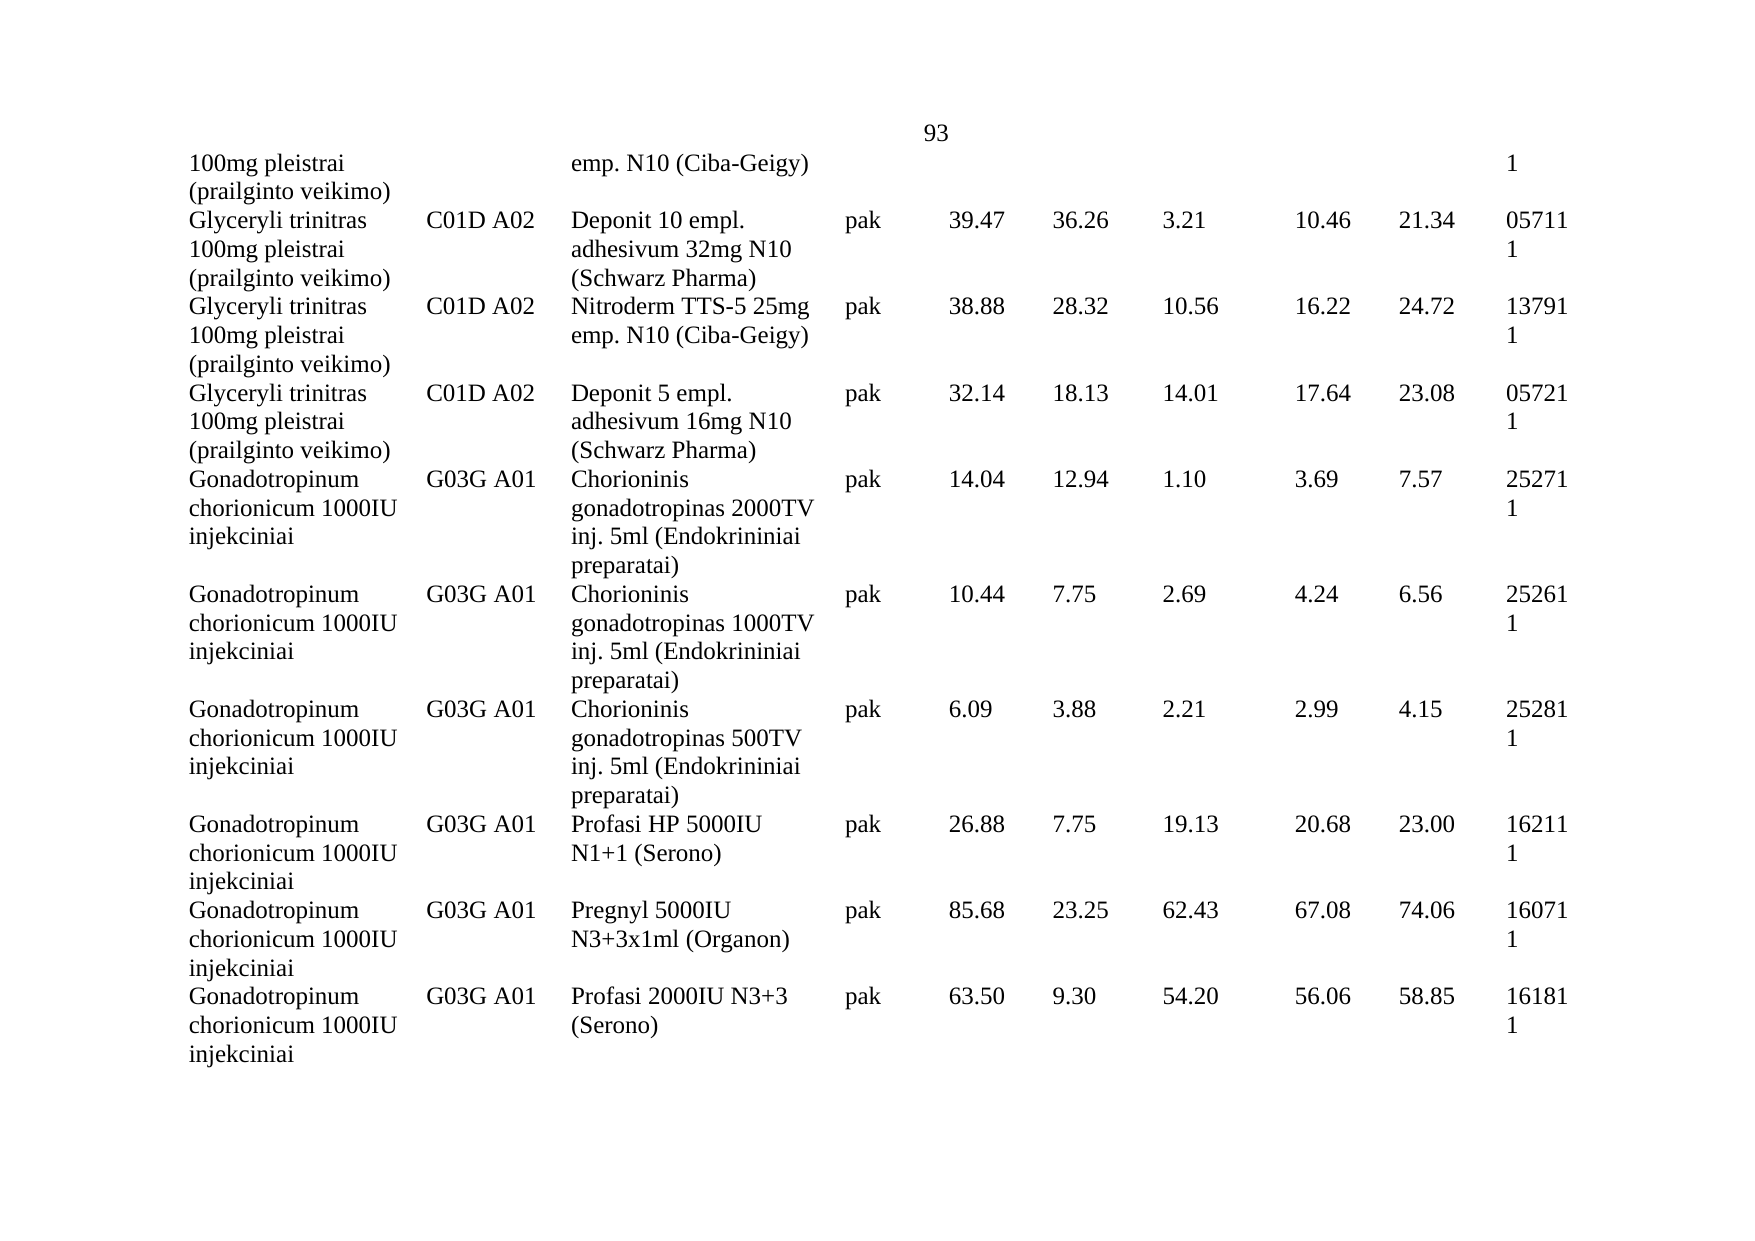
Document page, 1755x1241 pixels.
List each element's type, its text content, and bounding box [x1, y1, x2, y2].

table_cell Gonadotropinum chorionicum 1000IU injekciniai [177, 694, 415, 809]
table_cell pak [834, 895, 937, 981]
table_cell G03G A01 [415, 464, 559, 579]
table_cell pak [834, 694, 937, 809]
table_cell pak [834, 291, 937, 378]
table_cell [1589, 579, 1595, 694]
table_cell [1589, 464, 1595, 579]
table_cell 19.13 [1151, 809, 1283, 895]
table_cell 162111 [1495, 809, 1589, 895]
table_cell 4.24 [1283, 579, 1387, 694]
table_cell 2.69 [1151, 579, 1283, 694]
table_cell 10.56 [1151, 291, 1283, 378]
table_cell pak [834, 981, 937, 1068]
table_cell 56.06 [1283, 981, 1387, 1068]
table_cell Profasi 2000IU N3+3 (Serono) [560, 981, 833, 1068]
table_cell [1589, 205, 1595, 291]
table_cell Gonadotropinum chorionicum 1000IU injekciniai [177, 579, 415, 694]
table_cell Gonadotropinum chorionicum 1000IU injekciniai [177, 981, 415, 1068]
table_cell [1589, 291, 1595, 378]
table_cell [1041, 148, 1151, 205]
table_cell 160711 [1495, 895, 1589, 981]
table_cell 28.32 [1041, 291, 1151, 378]
table_cell Deponit 10 empl. adhesivum 32mg N10 (Schwarz Pharma) [560, 205, 833, 291]
table_cell [1589, 981, 1595, 1068]
table_cell Chorioninis gonadotropinas 500TV inj. 5ml (Endokrininiai preparatai) [560, 694, 833, 809]
table_cell 21.34 [1388, 205, 1494, 291]
table_cell Gonadotropinum chorionicum 1000IU injekciniai [177, 895, 415, 981]
table_cell 6.09 [938, 694, 1041, 809]
table_cell Chorioninis gonadotropinas 2000TV inj. 5ml (Endokrininiai preparatai) [560, 464, 833, 579]
table_cell 4.15 [1388, 694, 1494, 809]
table_cell 7.57 [1388, 464, 1494, 579]
table_cell [415, 148, 559, 205]
table_cell G03G A01 [415, 694, 559, 809]
table_cell 14.01 [1151, 378, 1283, 464]
table_cell 85.68 [938, 895, 1041, 981]
table_cell 10.46 [1283, 205, 1387, 291]
table_cell 2.21 [1151, 694, 1283, 809]
table_cell [1589, 378, 1595, 464]
table_cell 32.14 [938, 378, 1041, 464]
table_cell 2.99 [1283, 694, 1387, 809]
table_cell [1589, 809, 1595, 895]
table_cell Deponit 5 empl. adhesivum 16mg N10 (Schwarz Pharma) [560, 378, 833, 464]
table_cell 54.20 [1151, 981, 1283, 1068]
table_cell 16.22 [1283, 291, 1387, 378]
table_cell 7.75 [1041, 579, 1151, 694]
table_cell Profasi HP 5000IU N1+1 (Serono) [560, 809, 833, 895]
table_cell 67.08 [1283, 895, 1387, 981]
table_cell 36.26 [1041, 205, 1151, 291]
table_cell [1388, 148, 1494, 205]
table_cell 137911 [1495, 291, 1589, 378]
table_cell 252611 [1495, 579, 1589, 694]
table_cell pak [834, 579, 937, 694]
table_cell 58.85 [1388, 981, 1494, 1068]
table_cell 057111 [1495, 205, 1589, 291]
table_cell 17.64 [1283, 378, 1387, 464]
table_cell Glyceryli trinitras 100mg pleistrai (prailginto veikimo) [177, 291, 415, 378]
table_cell 23.25 [1041, 895, 1151, 981]
table_cell C01D A02 [415, 378, 559, 464]
table_cell pak [834, 809, 937, 895]
table_cell 1 [1495, 148, 1589, 205]
table_cell 252811 [1495, 694, 1589, 809]
table_cell Nitroderm TTS-5 25mg emp. N10 (Ciba-Geigy) [560, 291, 833, 378]
table_cell 38.88 [938, 291, 1041, 378]
table_cell 62.43 [1151, 895, 1283, 981]
table_cell G03G A01 [415, 579, 559, 694]
table_cell 23.00 [1388, 809, 1494, 895]
table_cell 20.68 [1283, 809, 1387, 895]
table_cell [1589, 148, 1595, 205]
table_cell pak [834, 205, 937, 291]
table_cell Pregnyl 5000IU N3+3x1ml (Organon) [560, 895, 833, 981]
table_cell 3.21 [1151, 205, 1283, 291]
table_cell G03G A01 [415, 981, 559, 1068]
table_cell [1283, 148, 1387, 205]
table_cell 100mg pleistrai (prailginto veikimo) [177, 148, 415, 205]
table_cell C01D A02 [415, 291, 559, 378]
table_cell [938, 148, 1041, 205]
table_cell [1589, 694, 1595, 809]
table_cell emp. N10 (Ciba-Geigy) [560, 148, 833, 205]
table_cell [1589, 895, 1595, 981]
table_cell 23.08 [1388, 378, 1494, 464]
table_cell [1151, 148, 1283, 205]
table_cell 057211 [1495, 378, 1589, 464]
table_cell 12.94 [1041, 464, 1151, 579]
table_cell 1.10 [1151, 464, 1283, 579]
table_cell 252711 [1495, 464, 1589, 579]
table_cell G03G A01 [415, 895, 559, 981]
table_cell 74.06 [1388, 895, 1494, 981]
table_cell 9.30 [1041, 981, 1151, 1068]
table_cell 7.75 [1041, 809, 1151, 895]
table_cell pak [834, 464, 937, 579]
table_cell 6.56 [1388, 579, 1494, 694]
table_cell Glyceryli trinitras 100mg pleistrai (prailginto veikimo) [177, 378, 415, 464]
table_cell Chorioninis gonadotropinas 1000TV inj. 5ml (Endokrininiai preparatai) [560, 579, 833, 694]
table_cell 10.44 [938, 579, 1041, 694]
table_cell Gonadotropinum chorionicum 1000IU injekciniai [177, 464, 415, 579]
table_cell [834, 148, 937, 205]
table_cell 18.13 [1041, 378, 1151, 464]
table_cell 26.88 [938, 809, 1041, 895]
table_cell 3.88 [1041, 694, 1151, 809]
table_cell Glyceryli trinitras 100mg pleistrai (prailginto veikimo) [177, 205, 415, 291]
table_cell G03G A01 [415, 809, 559, 895]
table_cell 161811 [1495, 981, 1589, 1068]
table_cell 63.50 [938, 981, 1041, 1068]
table_cell 24.72 [1388, 291, 1494, 378]
table_cell pak [834, 378, 937, 464]
table_cell 39.47 [938, 205, 1041, 291]
table_cell 14.04 [938, 464, 1041, 579]
table_cell Gonadotropinum chorionicum 1000IU injekciniai [177, 809, 415, 895]
table_cell C01D A02 [415, 205, 559, 291]
table_cell 3.69 [1283, 464, 1387, 579]
